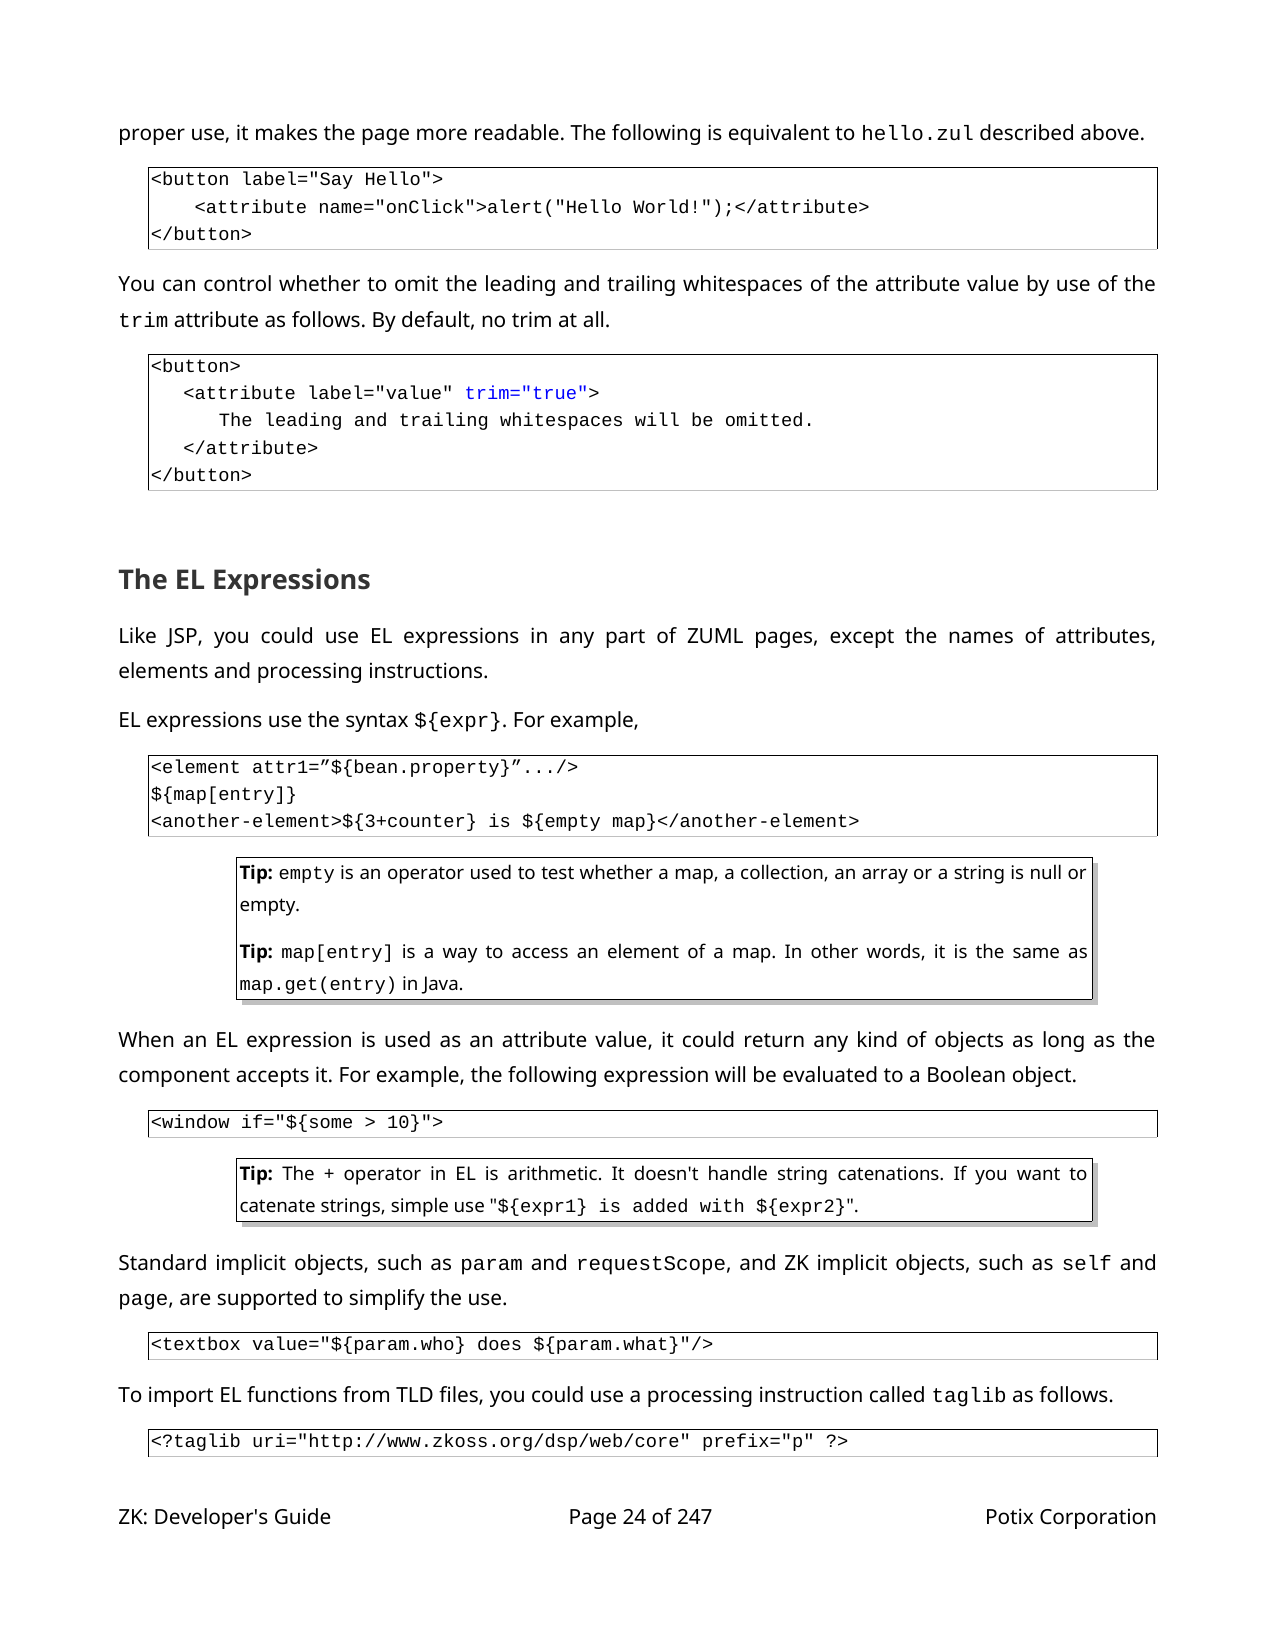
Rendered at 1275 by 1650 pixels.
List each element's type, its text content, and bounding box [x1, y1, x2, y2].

text Tip: The + operator in EL is arithmetic. It doesn't handle string catenations. If you want to catenate strings, simple use "${expr1} is added with ${expr2}". [237, 1159, 1092, 1221]
text proper use, it makes the page more readable. The following is equivalent to hello.zul described above. [118, 118, 1157, 147]
text <attribute name="onClick">alert("Hello World!");</attribute> [149, 194, 1157, 219]
text </button> [149, 222, 1157, 249]
text <window if="${some > 10}"> [149, 1111, 1157, 1137]
text ${map[entry]} [149, 782, 1157, 806]
text When an EL expression is used as an attribute value, it could return any kind of objects as long as the component accepts it. For example, the following expression will be evaluated to a Boolean object. [118, 1025, 1157, 1089]
subtitle The EL Expressions [118, 561, 1157, 598]
text <attribute label="value" trim="true"> [149, 381, 1157, 405]
text <textbox value="${param.who} does ${param.what}"/> [149, 1333, 1157, 1359]
text Tip: map[entry] is a way to access an element of a map. In other words, it is the same as map.get(entry) in Java. [237, 935, 1092, 999]
text Like JSP, you could use EL expressions in any part of ZUML pages, except the names of attributes, elements and processing instructions. [118, 621, 1157, 685]
text The leading and trailing whitespaces will be omitted. [149, 408, 1157, 433]
text <?taglib uri="http://www.zkoss.org/dsp/web/core" prefix="p" ?> [149, 1430, 1157, 1456]
text </button> [149, 463, 1157, 490]
text <button> [149, 355, 1157, 378]
text <button label="Say Hello"> [149, 168, 1157, 192]
text You can control whether to omit the leading and trailing whitespaces of the attribute value by use of the trim attribute as follows. By default, no trim at all. [118, 269, 1157, 333]
text To import EL functions from TLD files, you could use a processing instruction called taglib as follows. [118, 1380, 1157, 1409]
text <another-element>${3+counter} is ${empty map}</another-element> [149, 809, 1157, 836]
text <element attr1=”${bean.property}”.../> [149, 756, 1157, 779]
text </attribute> [149, 436, 1157, 460]
text Standard implicit objects, such as param and requestScope, and ZK implicit objects, such as self and page, are supported to simplify the use. [118, 1248, 1157, 1312]
text Tip: empty is an operator used to test whether a map, a collection, an array or a string is null or empty. [237, 858, 1092, 917]
text EL expressions use the syntax ${expr}. For example, [118, 705, 1157, 734]
